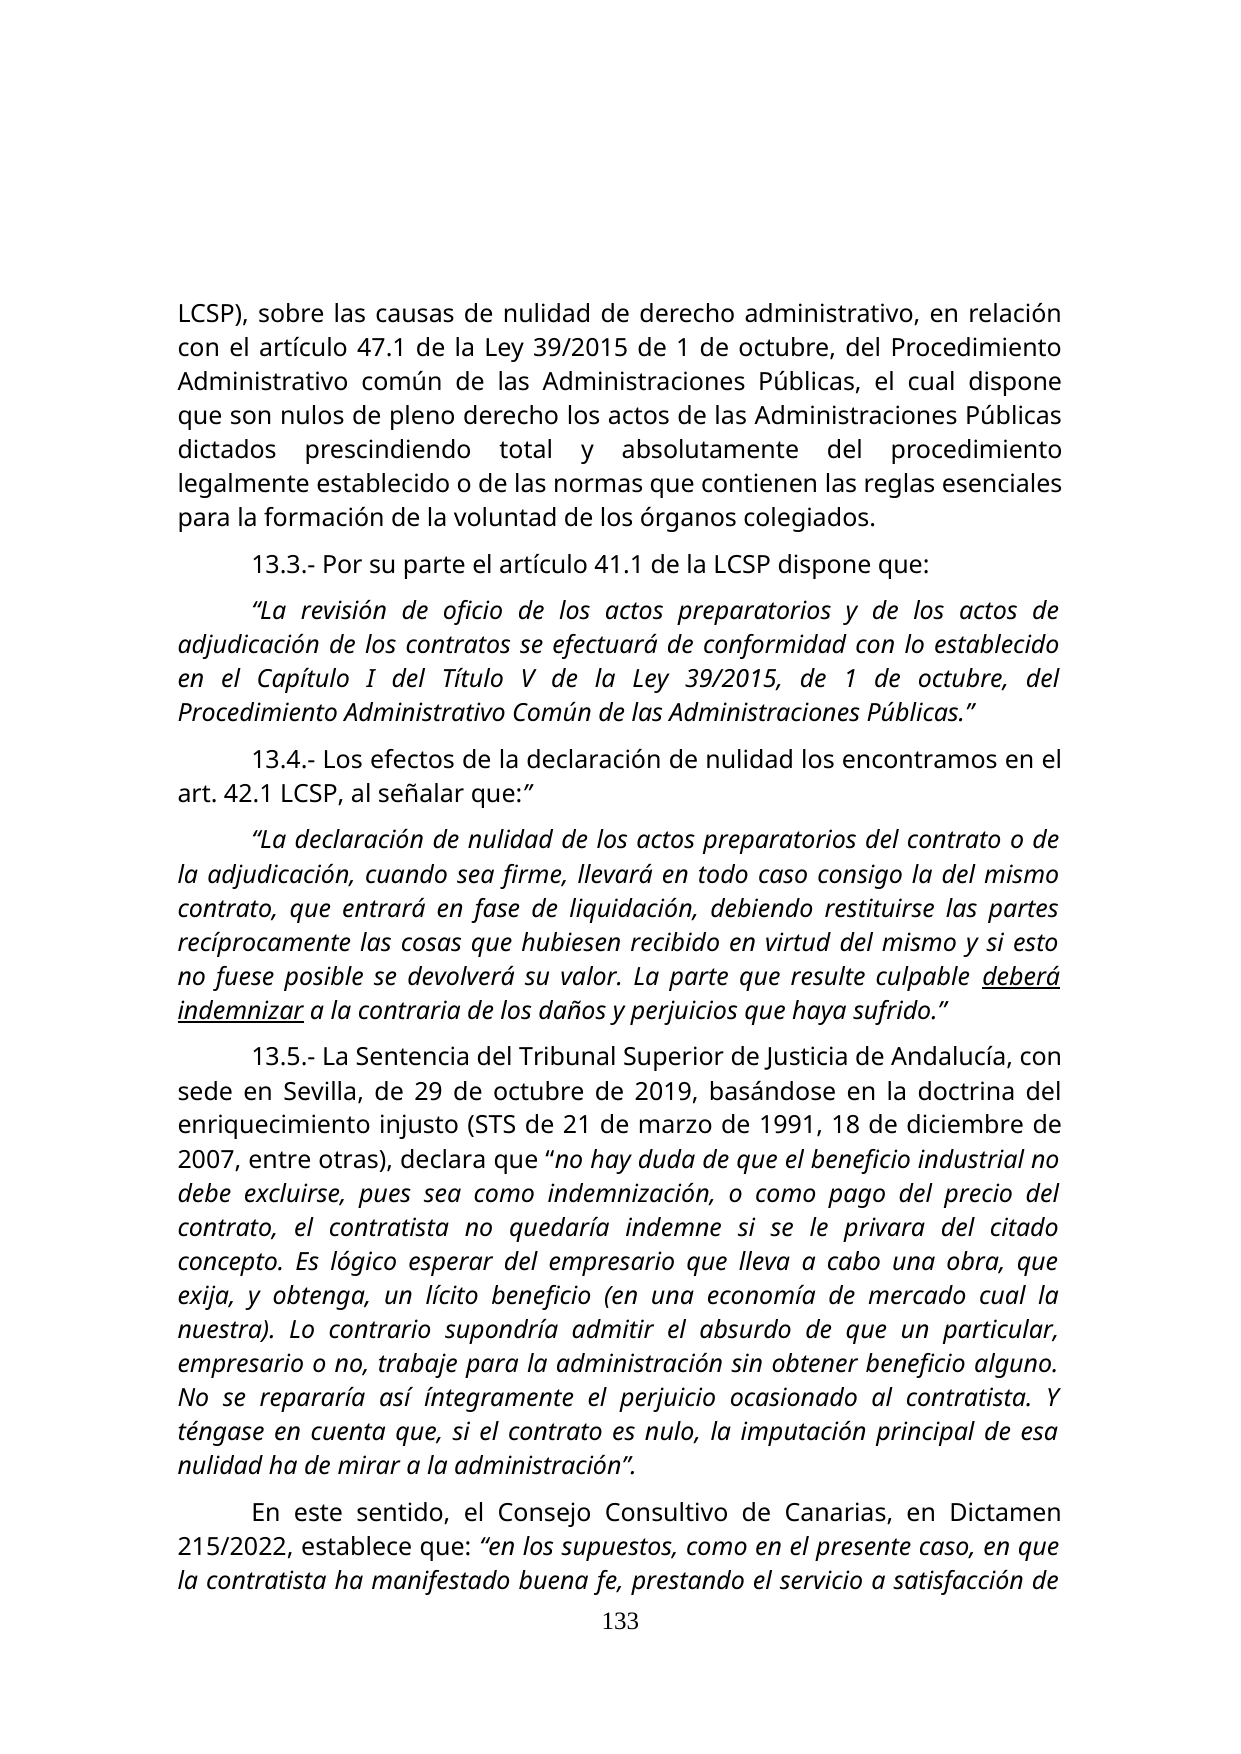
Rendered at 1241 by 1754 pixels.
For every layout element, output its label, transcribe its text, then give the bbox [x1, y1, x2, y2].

text LCSP), sobre las causas de nulidad de derecho administrativo, en relación con el artículo 47.1 de la Ley 39/2015 de 1 de octubre, del Procedimiento Administrativo común de las Administraciones Públicas, el cual dispone que son nulos de pleno derecho los actos de las Administraciones Públicas dictados prescindiendo total y absolutamente del procedimiento legalmente establecido o de las normas que contienen las reglas esenciales para la formación de la voluntad de los órganos colegiados. [177, 295, 1063, 534]
text En este sentido, el Consejo Consultivo de Canarias, en Dictamen 215/2022, establece que: “en los supuestos, como en el presente caso, en que la contratista ha manifestado buena fe, prestando el servicio a satisfacción de [177, 1494, 1063, 1597]
text 13.3.- Por su parte el artículo 41.1 de la LCSP dispone que: [177, 546, 1063, 580]
text 13.5.- La Sentencia del Tribunal Superior de Justicia de Andalucía, con sede en Sevilla, de 29 de octubre de 2019, basándose en la doctrina del enriquecimiento injusto (STS de 21 de marzo de 1991, 18 de diciembre de 2007, entre otras), declara que “no hay duda de que el beneficio industrial no debe excluirse, pues sea como indemnización, o como pago del precio del contrato, el contratista no quedaría indemne si se le privara del citado concepto. Es lógico esperar del empresario que lleva a cabo una obra, que exija, y obtenga, un lícito beneficio (en una economía de mercado cual la nuestra). Lo contrario supondría admitir el absurdo de que un particular, empresario o no, trabaje para la administración sin obtener beneficio alguno. No se repararía así íntegramente el perjuicio ocasionado al contratista. Y téngase en cuenta que, si el contrato es nulo, la imputación principal de esa nulidad ha de mirar a la administración”. [177, 1039, 1063, 1482]
text 13.4.- Los efectos de la declaración de nulidad los encontramos en el art. 42.1 LCSP, al señalar que:” [177, 742, 1063, 810]
text “La declaración de nulidad de los actos preparatorios del contrato o de la adjudicación, cuando sea firme, llevará en todo caso consigo la del mismo contrato, que entrará en fase de liquidación, debiendo restituirse las partes recíprocamente las cosas que hubiesen recibido en virtud del mismo y si esto no fuese posible se devolverá su valor. La parte que resulte culpable deberá indemnizar a la contraria de los daños y perjuicios que haya sufrido.” [177, 822, 1063, 1027]
text “La revisión de oficio de los actos preparatorios y de los actos de adjudicación de los contratos se efectuará de conformidad con lo establecido en el Capítulo I del Título V de la Ley 39/2015, de 1 de octubre, del Procedimiento Administrativo Común de las Administraciones Públicas.” [177, 593, 1063, 729]
